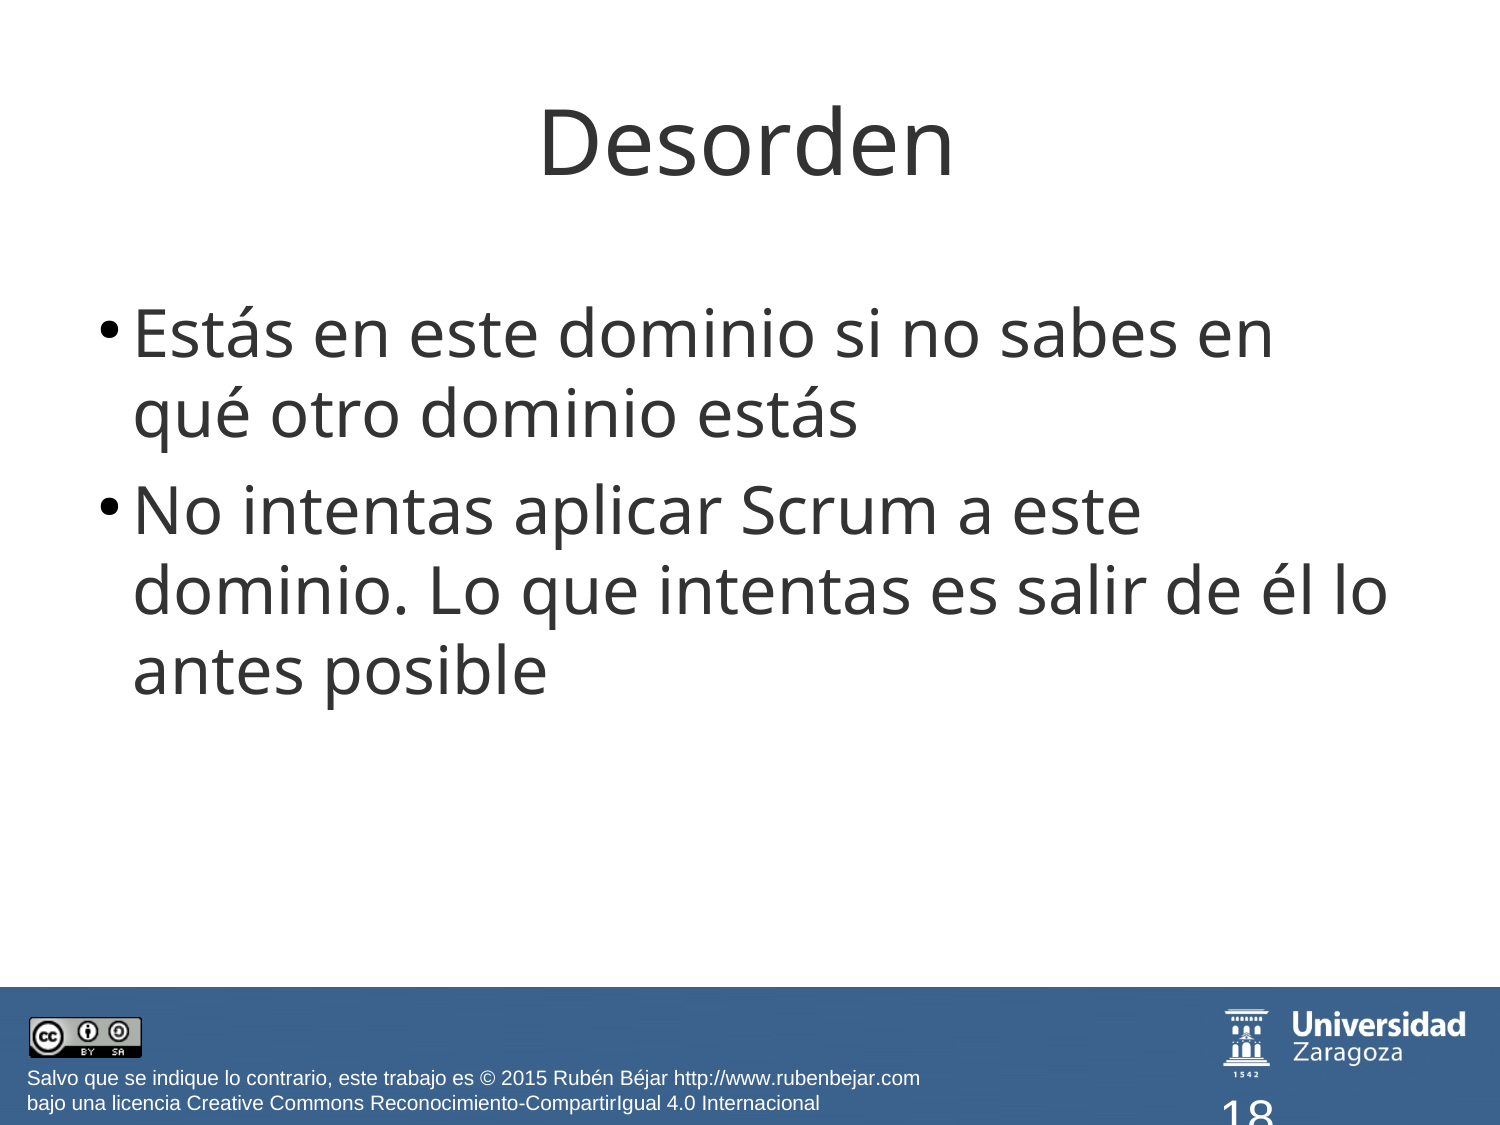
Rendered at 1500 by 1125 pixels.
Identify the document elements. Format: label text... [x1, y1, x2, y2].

picture [1254, 1103, 1267, 1115]
picture [0, 987, 1500, 1125]
list Estás en este dominio si no sabes en qué otro dominio estás No intentas aplicar Scrum a este dominio. Lo que intentas es salir de él lo antes posible [82, 283, 1418, 957]
picture [1254, 1119, 1268, 1125]
title Desorden [74, 21, 1420, 257]
